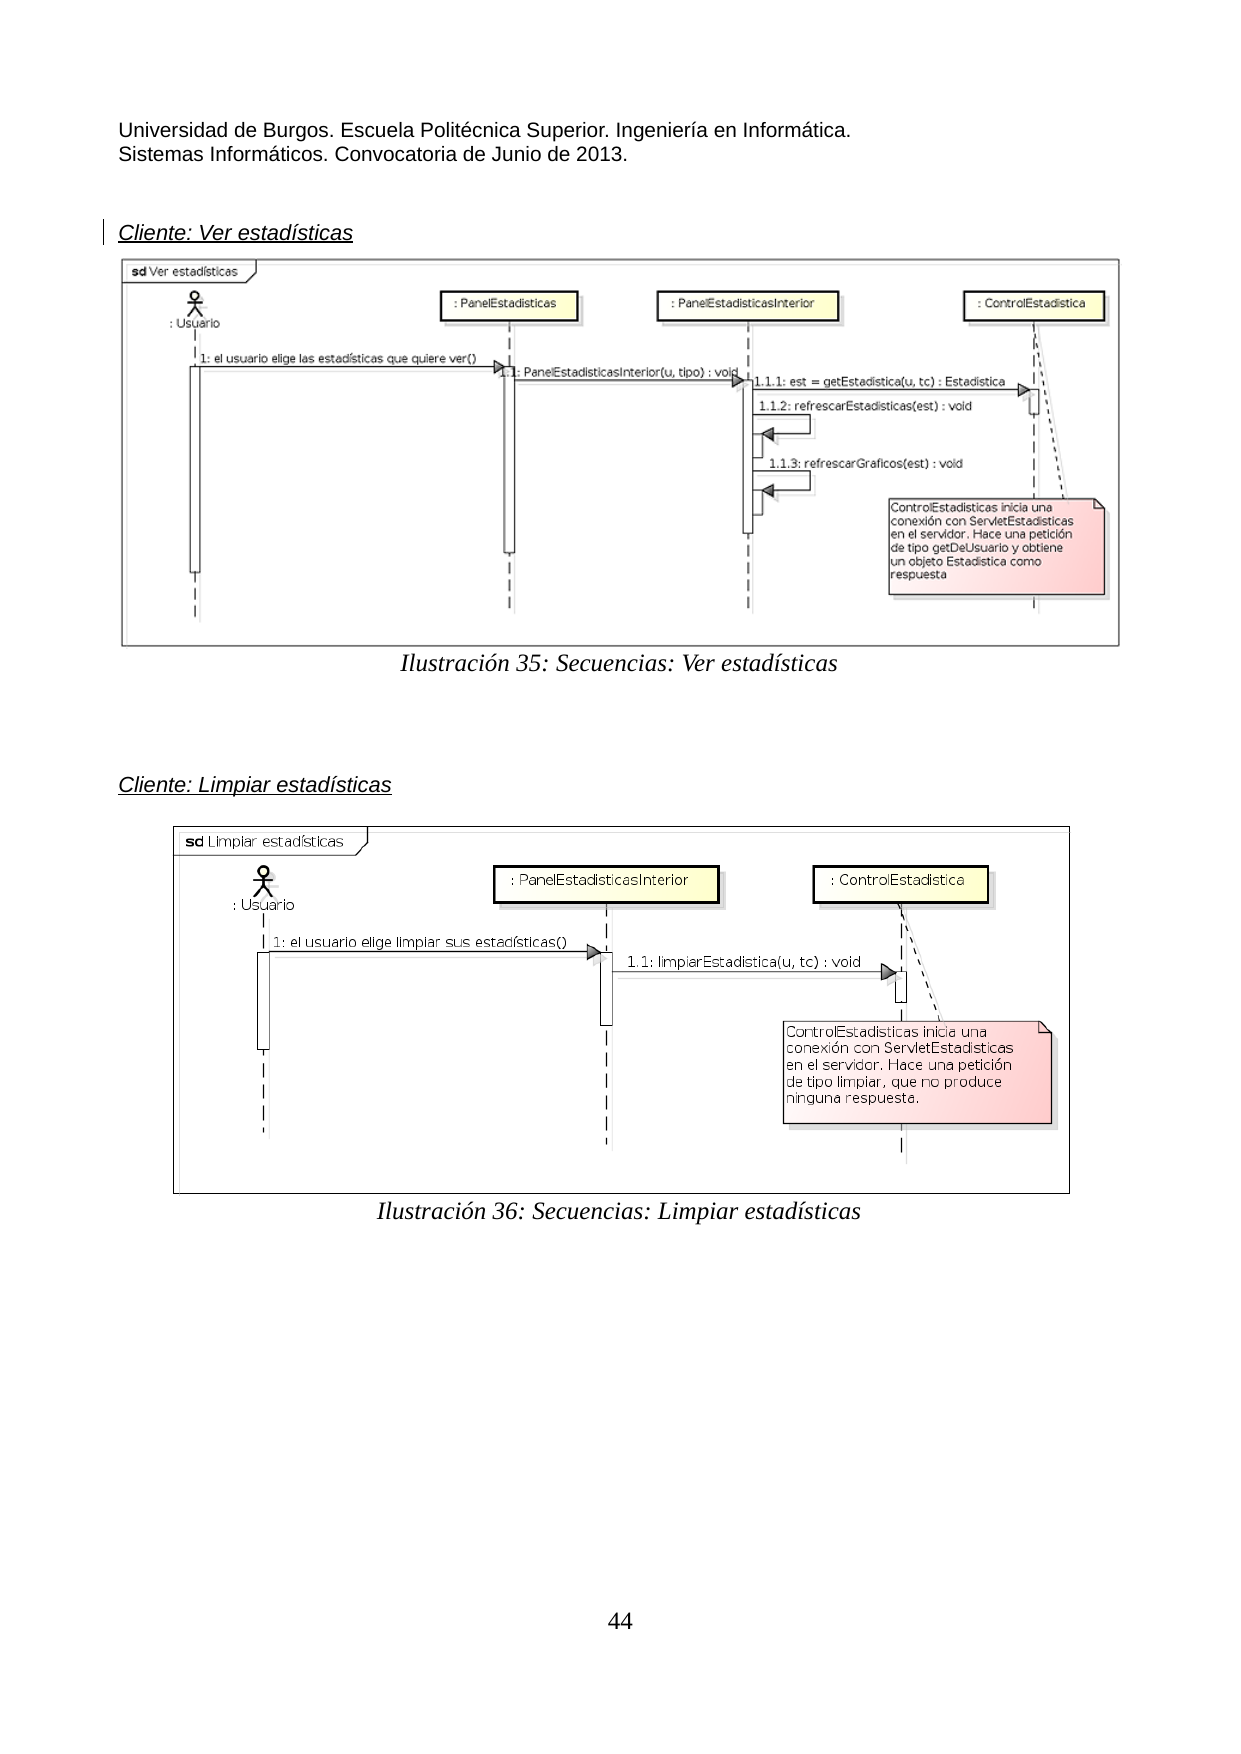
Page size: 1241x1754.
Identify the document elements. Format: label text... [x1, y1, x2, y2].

subtitle Cliente: Limpiar estadísticas [118, 772, 1122, 797]
subtitle Cliente: Ver estadísticas [118, 219, 1122, 257]
text Ilustración 36: Secuencias: Limpiar estadísticas [169, 1196, 1071, 1225]
picture [169, 822, 1072, 1196]
text Ilustración 35: Secuencias: Ver estadísticas [118, 649, 1122, 677]
picture [118, 257, 1122, 649]
subtitle [118, 677, 1122, 720]
